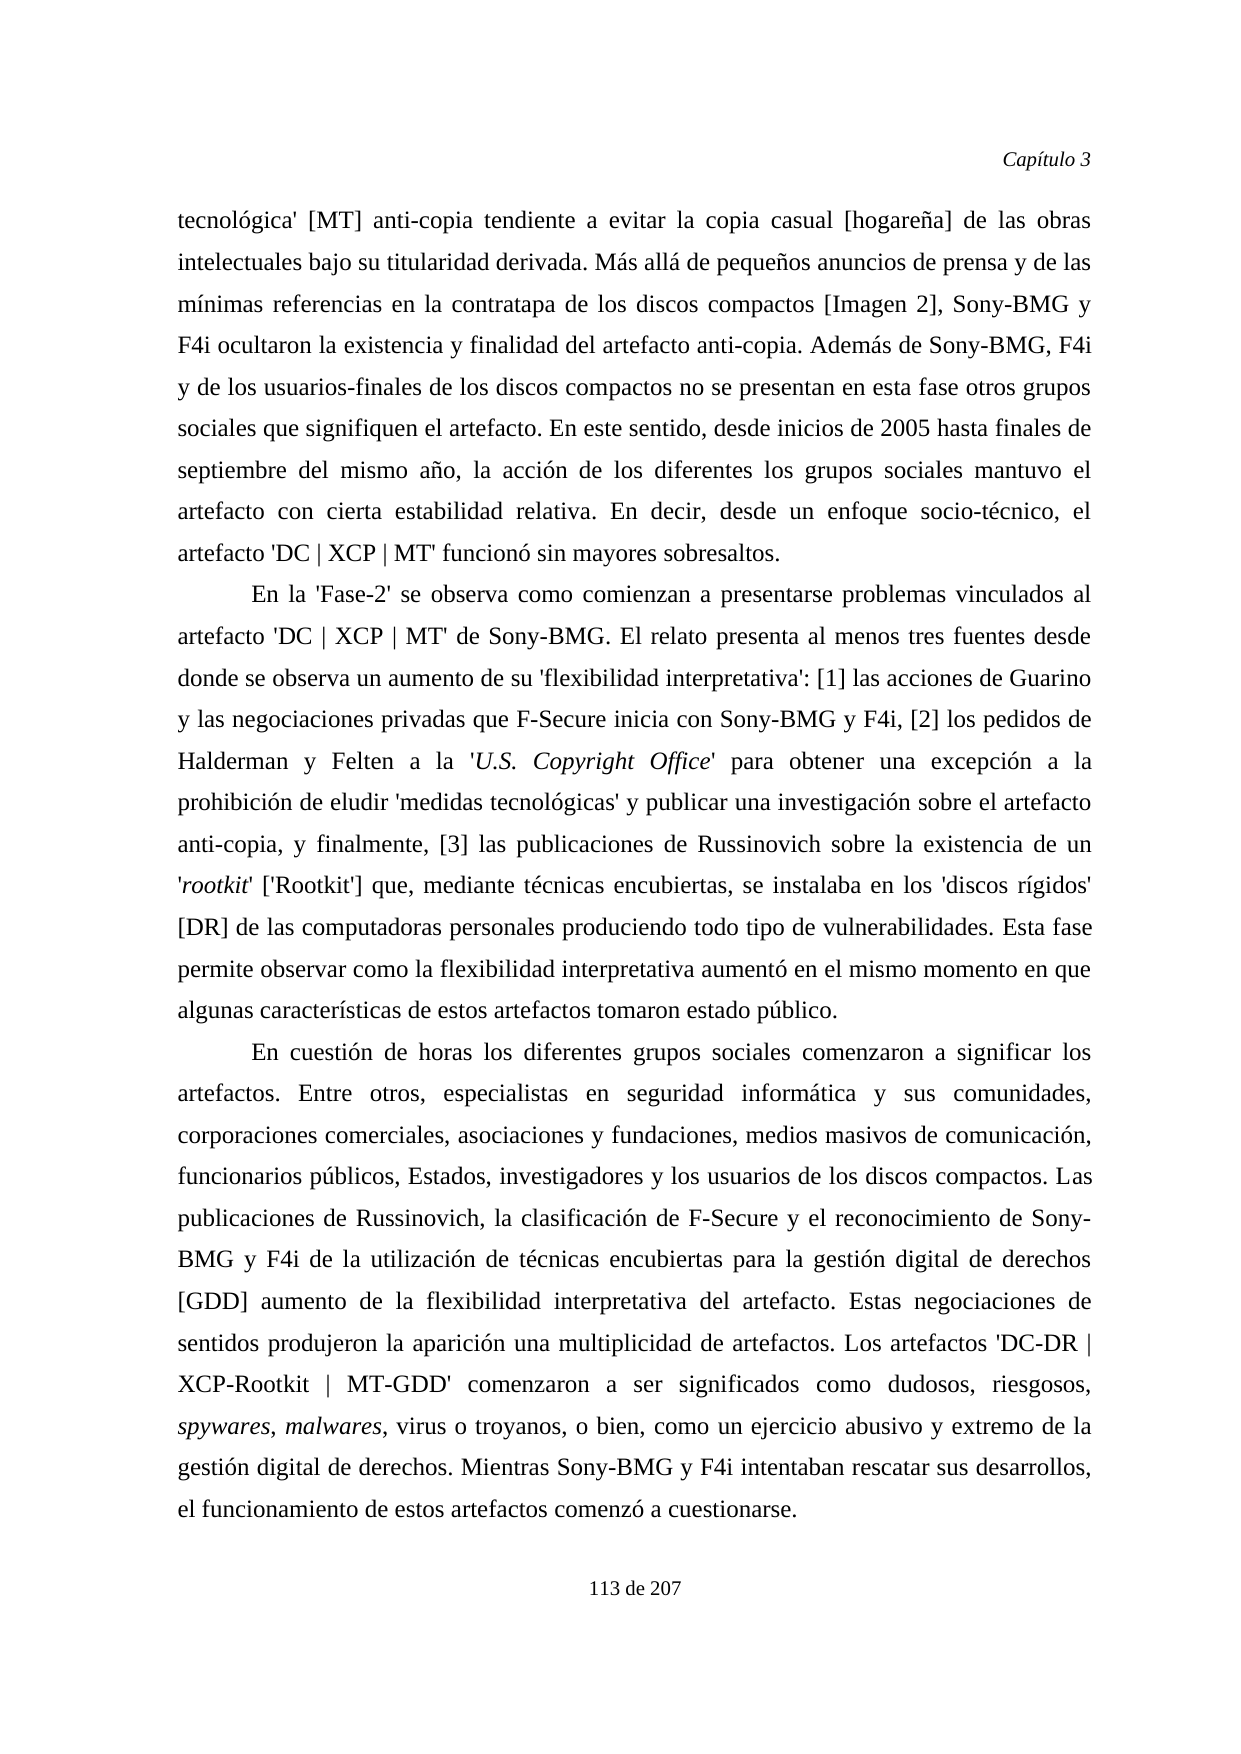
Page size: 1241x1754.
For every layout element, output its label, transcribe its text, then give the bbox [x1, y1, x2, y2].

text En la 'Fase-2' se observa como comienzan a presentarse problemas vinculados al artefacto 'DC | XCP | MT' de Sony-BMG. El relato presenta al menos tres fuentes desde donde se observa un aumento de su 'flexibilidad interpretativa': [1] las acciones de Guarino y las negociaciones privadas que F-Secure inicia con Sony-BMG y F4i, [2] los pedidos de Halderman y Felten a la 'U.S. Copyright Office' para obtener una excepción a la prohibición de eludir 'medidas tecnológicas' y publicar una investigación sobre el artefacto anti-copia, y finalmente, [3] las publicaciones de Russinovich sobre la existencia de un 'rootkit' ['Rootkit'] que, mediante técnicas encubiertas, se instalaba en los 'discos rígidos' [DR] de las computadoras personales produciendo todo tipo de vulnerabilidades. Esta fase permite observar como la flexibilidad interpretativa aumentó en el mismo momento en que algunas características de estos artefactos tomaron estado público. [177, 581, 1093, 1024]
text tecnológica' [MT] anti-copia tendiente a evitar la copia casual [hogareña] de las obras intelectuales bajo su titularidad derivada. Más allá de pequeños anuncios de prensa y de las mínimas referencias en la contratapa de los discos compactos [Imagen 2], Sony-BMG y F4i ocultaron la existencia y finalidad del artefacto anti-copia. Además de Sony-BMG, F4i y de los usuarios-finales de los discos compactos no se presentan en esta fase otros grupos sociales que signifiquen el artefacto. En este sentido, desde inicios de 2005 hasta finales de septiembre del mismo año, la acción de los diferentes los grupos sociales mantuvo el artefacto con cierta estabilidad relativa. En decir, desde un enfoque socio-técnico, el artefacto 'DC | XCP | MT' funcionó sin mayores sobresaltos. [177, 207, 1093, 567]
text En cuestión de horas los diferentes grupos sociales comenzaron a significar los artefactos. Entre otros, especialistas en seguridad informática y sus comunidades, corporaciones comerciales, asociaciones y fundaciones, medios masivos de comunicación, funcionarios públicos, Estados, investigadores y los usuarios de los discos compactos. Las publicaciones de Russinovich, la clasificación de F-Secure y el reconocimiento de Sony-BMG y F4i de la utilización de técnicas encubiertas para la gestión digital de derechos [GDD] aumento de la flexibilidad interpretativa del artefacto. Estas negociaciones de sentidos produjeron la aparición una multiplicidad de artefactos. Los artefactos 'DC-DR | XCP-Rootkit | MT-GDD' comenzaron a ser significados como dudosos, riesgosos, spywares, malwares, virus o troyanos, o bien, como un ejercicio abusivo y extremo de la gestión digital de derechos. Mientras Sony-BMG y F4i intentaban rescatar sus desarrollos, el funcionamiento de estos artefactos comenzó a cuestionarse. [177, 1038, 1093, 1523]
